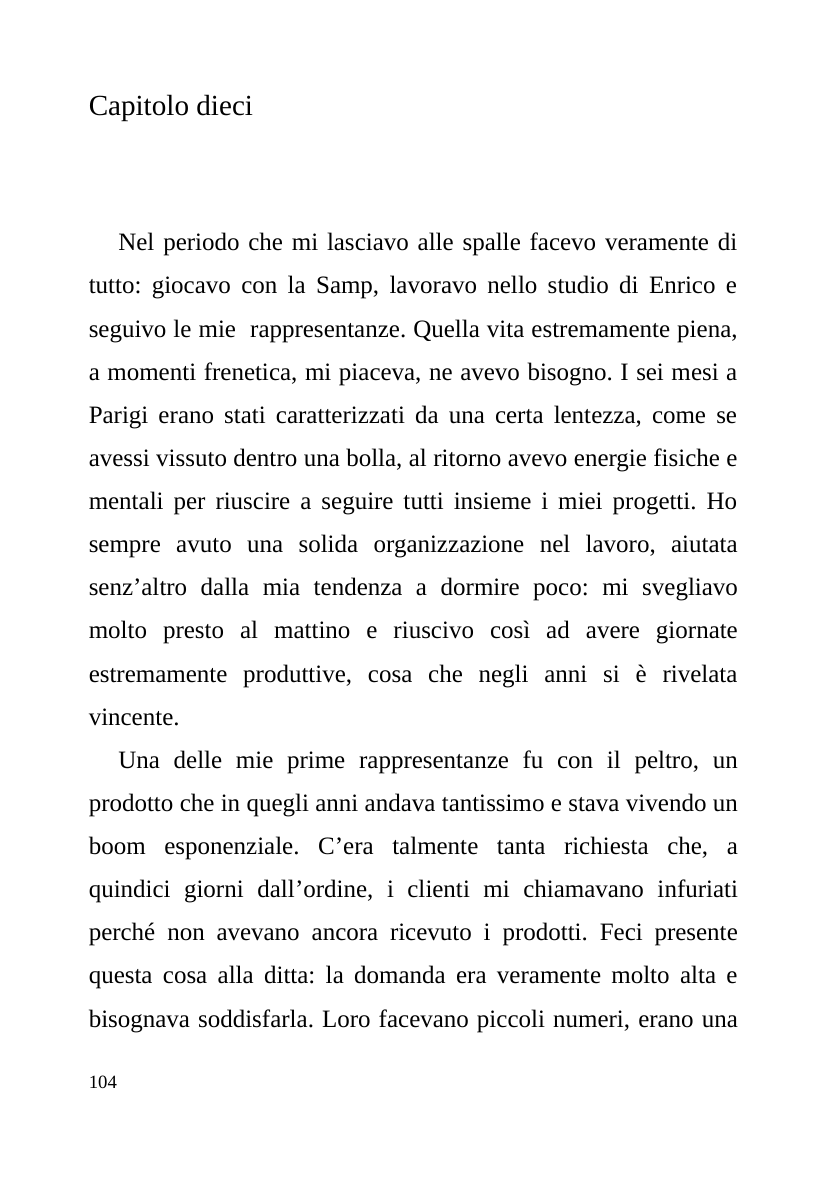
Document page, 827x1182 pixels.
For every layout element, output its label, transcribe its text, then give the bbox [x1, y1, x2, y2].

text Capitolo dieci [88, 88, 738, 122]
text Una delle mie prime rappresentanze fu con il peltro, un prodotto che in quegli anni andava tantissimo e stava vivendo un boom esponenziale. C’era talmente tanta richiesta che, a quindici giorni dall’ordine, i clienti mi chiamavano infuriati perché non avevano ancora ricevuto i prodotti. Feci presente questa cosa alla ditta: la domanda era veramente molto alta e bisognava soddisfarla. Loro facevano piccoli numeri, erano una [88, 745, 738, 1032]
text Nel periodo che mi lasciavo alle spalle facevo veramente di tutto: giocavo con la Samp, lavoravo nello studio di Enrico e seguivo le mie rappresentanze. Quella vita estremamente piena, a momenti frenetica, mi piaceva, ne avevo bisogno. I sei mesi a Parigi erano stati caratterizzati da una certa lentezza, come se avessi vissuto dentro una bolla, al ritorno avevo energie fisiche e mentali per riuscire a seguire tutti insieme i miei progetti. Ho sempre avuto una solida organizzazione nel lavoro, aiutata senz’altro dalla mia tendenza a dormire poco: mi svegliavo molto presto al mattino e riuscivo così ad avere giornate estremamente produttive, cosa che negli anni si è rivelata vincente. [88, 227, 738, 731]
